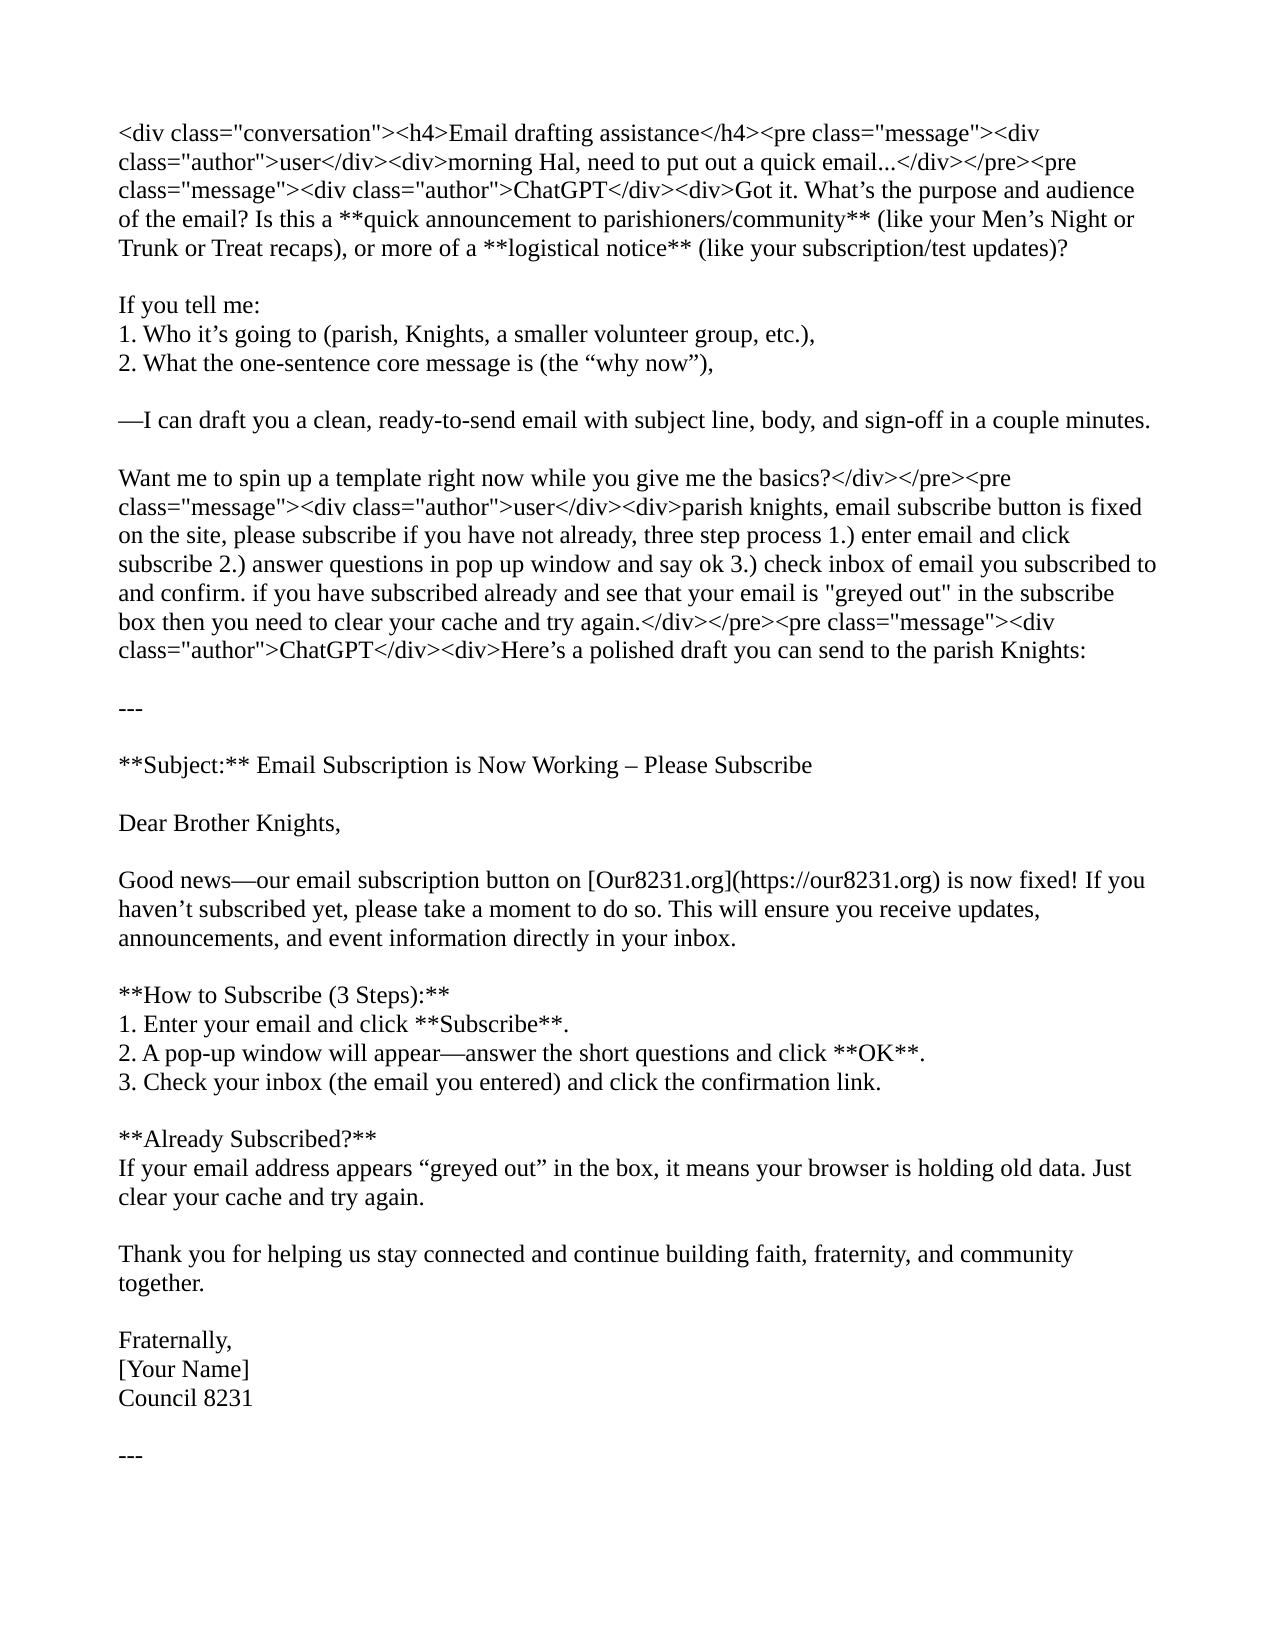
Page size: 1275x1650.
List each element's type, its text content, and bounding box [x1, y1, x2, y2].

text --- [118, 693, 1157, 722]
text --- [118, 1441, 1157, 1469]
text If you tell me: [118, 291, 1157, 319]
text 1. Who it’s going to (parish, Knights, a smaller volunteer group, etc.), [118, 319, 1157, 348]
text **Subject:** Email Subscription is Now Working – Please Subscribe [118, 751, 1157, 779]
text 2. What the one-sentence core message is (the “why now”), [118, 348, 1157, 377]
text <div class="conversation"><h4>Email drafting assistance</h4><pre class="message"><div class="author">user</div><div>morning Hal, need to put out a quick email...</div></pre><pre class="message"><div class="author">ChatGPT</div><div>Got it. What’s the purpose and audience of the email? Is this a **quick announcement to parishioners/community** (like your Men’s Night or Trunk or Treat recaps), or more of a **logistical notice** (like your subscription/test updates)? [118, 118, 1157, 262]
text Want me to spin up a template right now while you give me the basics?</div></pre><pre class="message"><div class="author">user</div><div>parish knights, email subscribe button is fixed on the site, please subscribe if you have not already, three step process 1.) enter email and click subscribe 2.) answer questions in pop up window and say ok 3.) check inbox of email you subscribed to and confirm. if you have subscribed already and see that your email is "greyed out" in the subscribe box then you need to clear your cache and try again.</div></pre><pre class="message"><div class="author">ChatGPT</div><div>Here’s a polished draft you can send to the parish Knights: [118, 463, 1157, 664]
text Fraternally, [118, 1326, 1157, 1354]
text If your email address appears “greyed out” in the box, it means your browser is holding old data. Just clear your cache and try again. [118, 1153, 1157, 1211]
text Thank you for helping us stay connected and continue building faith, fraternity, and community together. [118, 1239, 1157, 1297]
text —I can draft you a clean, ready-to-send email with subject line, body, and sign-off in a couple minutes. [118, 406, 1157, 434]
text Council 8231 [118, 1383, 1157, 1412]
text Good news—our email subscription button on [Our8231.org](https://our8231.org) is now fixed! If you haven’t subscribed yet, please take a moment to do so. This will ensure you receive updates, announcements, and event information directly in your inbox. [118, 866, 1157, 952]
text Dear Brother Knights, [118, 808, 1157, 837]
text 1. Enter your email and click **Subscribe**. [118, 1009, 1157, 1038]
text 3. Check your inbox (the email you entered) and click the confirmation link. [118, 1067, 1157, 1096]
text **How to Subscribe (3 Steps):** [118, 981, 1157, 1009]
text 2. A pop-up window will appear—answer the short questions and click **OK**. [118, 1038, 1157, 1067]
text [Your Name] [118, 1354, 1157, 1383]
text **Already Subscribed?** [118, 1124, 1157, 1153]
